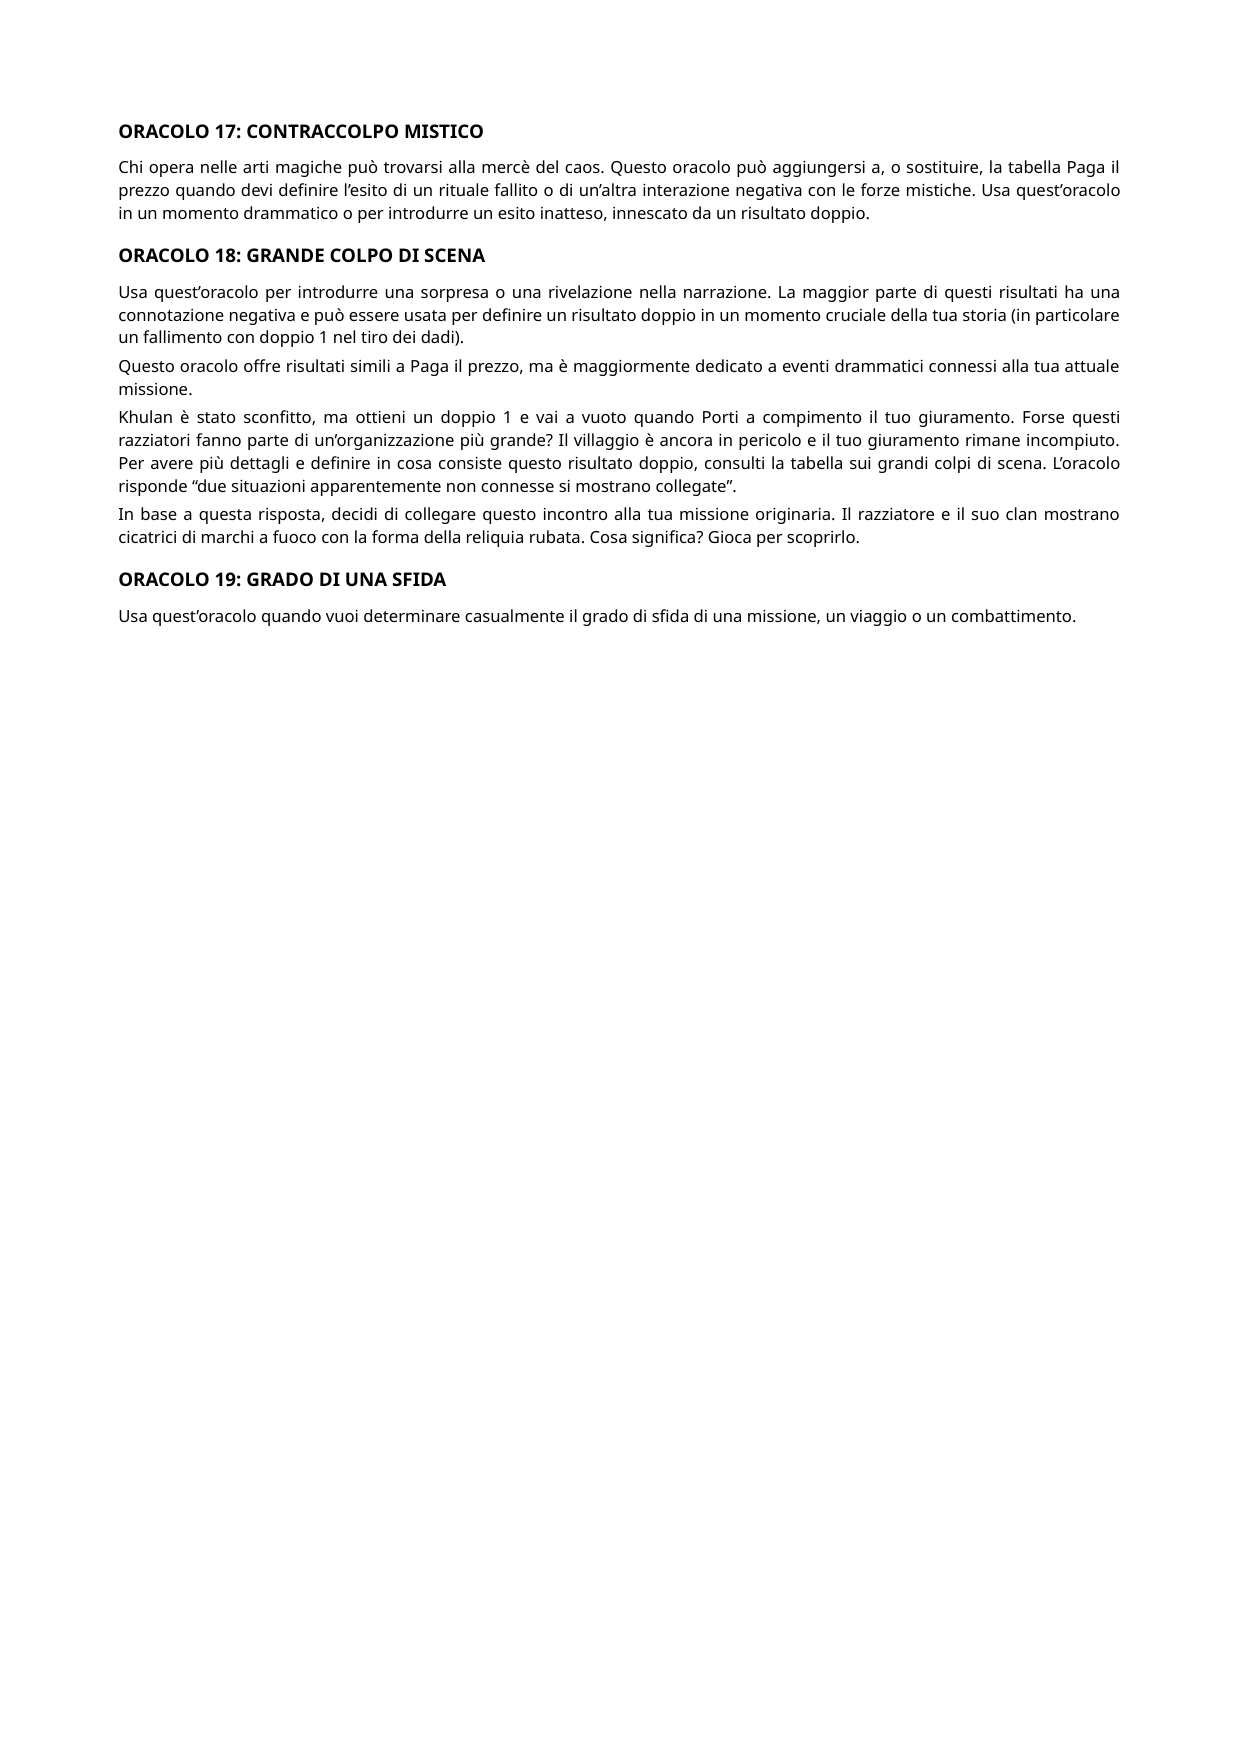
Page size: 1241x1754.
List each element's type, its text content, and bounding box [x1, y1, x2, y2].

subtitle ORACOLO 18: GRANDE COLPO DI SCENA [118, 243, 1122, 268]
text In base a questa risposta, decidi di collegare questo incontro alla tua missione originaria. Il razziatore e il suo clan mostrano cicatrici di marchi a fuoco con la forma della reliquia rubata. Cosa significa? Gioca per scoprirlo. [118, 503, 1122, 548]
subtitle ORACOLO 19: GRADO DI UNA SFIDA [118, 567, 1122, 592]
subtitle ORACOLO 17: CONTRACCOLPO MISTICO [118, 118, 1122, 144]
text Chi opera nelle arti magiche può trovarsi alla mercè del caos. Questo oracolo può aggiungersi a, o sostituire, la tabella Paga il prezzo quando devi definire l’esito di un rituale fallito o di un’altra interazione negativa con le forze mistiche. Usa quest’oracolo in un momento drammatico o per introdurre un esito inatteso, innescato da un risultato doppio. [118, 156, 1122, 224]
text Questo oracolo offre risultati simili a Paga il prezzo, ma è maggiormente dedicato a eventi drammatici connessi alla tua attuale missione. [118, 355, 1122, 400]
text Usa quest’oracolo per introdurre una sorpresa o una rivelazione nella narrazione. La maggior parte di questi risultati ha una connotazione negativa e può essere usata per definire un risultato doppio in un momento cruciale della tua storia (in particolare un fallimento con doppio 1 nel tiro dei dadi). [118, 281, 1122, 349]
text Khulan è stato sconfitto, ma ottieni un doppio 1 e vai a vuoto quando Porti a compimento il tuo giuramento. Forse questi razziatori fanno parte di un’organizzazione più grande? Il villaggio è ancora in pericolo e il tuo giuramento rimane incompiuto. Per avere più dettagli e definire in cosa consiste questo risultato doppio, consulti la tabella sui grandi colpi di scena. L’oracolo risponde “due situazioni apparentemente non connesse si mostrano collegate”. [118, 406, 1122, 497]
text Usa quest’oracolo quando vuoi determinare casualmente il grado di sfida di una missione, un viaggio o un combattimento. [118, 605, 1122, 627]
